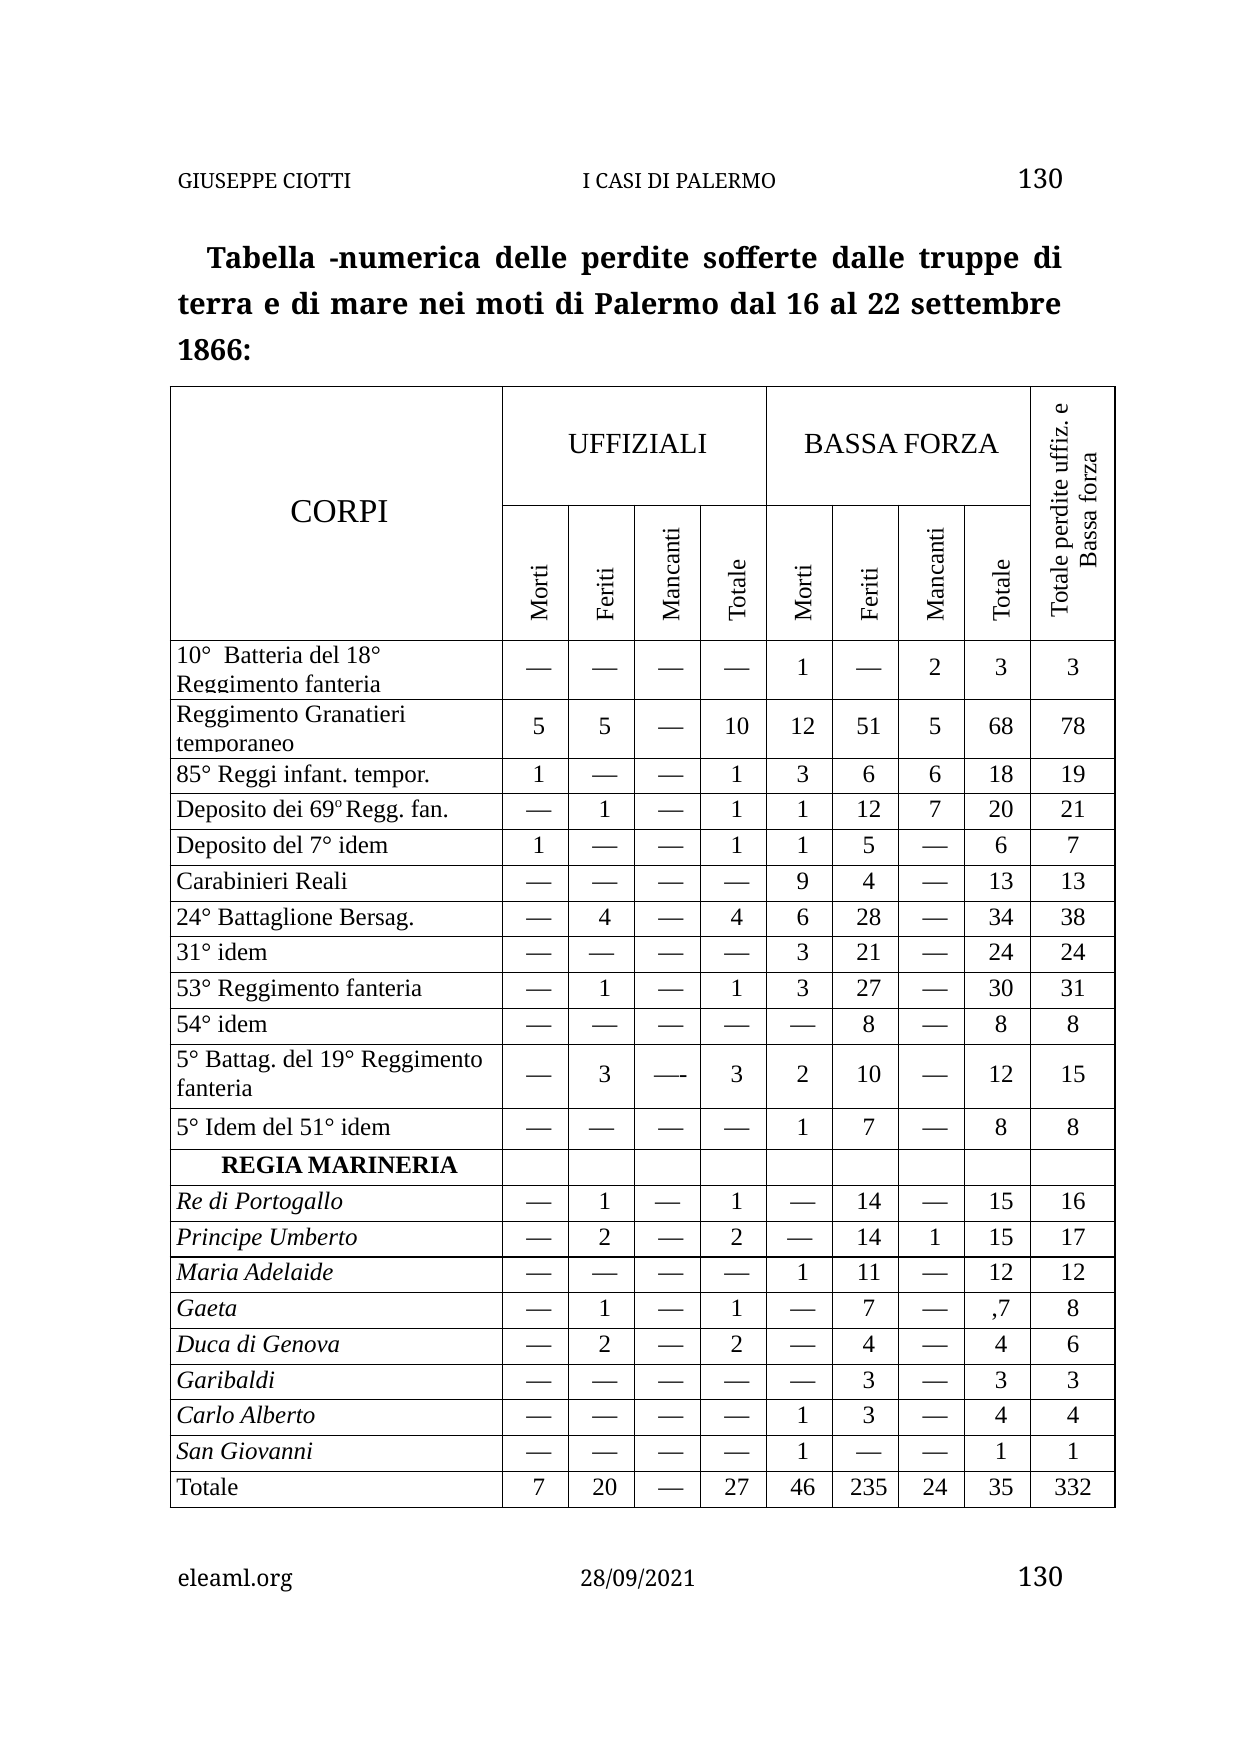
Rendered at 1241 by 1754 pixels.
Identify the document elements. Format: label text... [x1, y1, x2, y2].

table_cell — [569, 1258, 634, 1292]
table_cell 12 [767, 700, 832, 758]
table_cell — [899, 866, 964, 901]
table_cell San Giovanni [171, 1436, 502, 1471]
table_cell 4 [833, 866, 898, 901]
table_cell — [635, 1472, 700, 1507]
table_cell — [503, 1329, 568, 1364]
table_cell 15 [1031, 1045, 1114, 1108]
table_cell 3 [1031, 1365, 1114, 1399]
table_cell 4 [965, 1400, 1030, 1435]
table_cell 8 [965, 1009, 1030, 1043]
table_cell 34 [965, 902, 1030, 936]
table_cell — [767, 1329, 832, 1364]
table_cell — [635, 973, 700, 1008]
table_cell — [701, 1436, 766, 1471]
table_cell — [701, 1365, 766, 1399]
table_cell 14 [833, 1222, 898, 1256]
table_cell 6 [767, 902, 832, 936]
table_cell 4 [833, 1329, 898, 1364]
table_cell — [569, 830, 634, 865]
table_cell Totale [701, 506, 766, 639]
table_cell 4 [569, 902, 634, 936]
table_cell — [767, 1009, 832, 1043]
table_cell [899, 1150, 964, 1185]
table_cell 31 [1031, 973, 1114, 1008]
table_cell 12 [965, 1258, 1030, 1292]
table_cell 6 [899, 759, 964, 793]
table_cell — [569, 1400, 634, 1435]
table_cell Duca di Genova [171, 1329, 502, 1364]
table_cell 1 [569, 794, 634, 829]
table_cell 27 [833, 973, 898, 1008]
table_cell — [899, 1045, 964, 1108]
table_cell [503, 1150, 568, 1185]
table_cell 17 [1031, 1222, 1114, 1256]
table_cell 1 [701, 1186, 766, 1221]
table_cell — [503, 1222, 568, 1256]
table_cell 10° Batteria del 18° Reggimento fanteria [171, 641, 502, 698]
table_cell 4 [701, 902, 766, 936]
table_cell — [767, 1365, 832, 1399]
table_cell 7 [503, 1472, 568, 1507]
table_cell — [899, 1109, 964, 1149]
table_cell 1 [503, 759, 568, 793]
table_cell 4 [965, 1329, 1030, 1364]
table_cell 2 [569, 1329, 634, 1364]
table_cell — [635, 830, 700, 865]
table_cell 3 [767, 937, 832, 972]
table_cell — [503, 1436, 568, 1471]
table_cell — [833, 641, 898, 698]
table_cell — [899, 1258, 964, 1292]
table_cell — [503, 1045, 568, 1108]
table_cell 1 [701, 973, 766, 1008]
table_cell 8 [1031, 1293, 1114, 1328]
table_cell 51 [833, 700, 898, 758]
table_cell — [503, 937, 568, 972]
table_cell 8 [1031, 1009, 1114, 1043]
table_cell — [701, 1258, 766, 1292]
table_cell 6 [1031, 1329, 1114, 1364]
table_cell — [899, 937, 964, 972]
table_cell 7 [833, 1109, 898, 1149]
table_cell 13 [1031, 866, 1114, 901]
table_cell 235 [833, 1472, 898, 1507]
table_cell — [503, 1400, 568, 1435]
table_cell Totale [965, 506, 1030, 639]
table_cell 1 [1031, 1436, 1114, 1471]
table_cell Maria Adelaide [171, 1258, 502, 1292]
table_cell Principe Umberto [171, 1222, 502, 1256]
table_cell — [635, 1365, 700, 1399]
table_cell 1 [767, 830, 832, 865]
table_cell — [635, 1222, 700, 1256]
table_cell 24 [965, 937, 1030, 972]
table_cell [1031, 1150, 1114, 1185]
table_cell — [569, 1109, 634, 1149]
table_cell 332 [1031, 1472, 1114, 1507]
table_cell — [701, 1400, 766, 1435]
table_cell 7 [1031, 830, 1114, 865]
table_cell — [899, 1009, 964, 1043]
table_cell — [569, 1009, 634, 1043]
table_cell Feriti [833, 506, 898, 639]
table_cell 31° idem [171, 937, 502, 972]
table_cell 1 [701, 759, 766, 793]
table_cell 2 [767, 1045, 832, 1108]
table_header BASSA FORZA [767, 387, 1030, 504]
table_cell — [635, 700, 700, 758]
table_cell — [569, 759, 634, 793]
table_cell 12 [833, 794, 898, 829]
table_cell 2 [569, 1222, 634, 1256]
table_cell 8 [833, 1009, 898, 1043]
table_cell Carabinieri Reali [171, 866, 502, 901]
table_cell 3 [965, 1365, 1030, 1399]
table_cell 1 [569, 1293, 634, 1328]
table_cell — [503, 1365, 568, 1399]
table_cell 3 [833, 1400, 898, 1435]
table_cell 10 [833, 1045, 898, 1108]
table_cell 18 [965, 759, 1030, 793]
table_cell [635, 1150, 700, 1185]
table_cell 5 [569, 700, 634, 758]
table_cell 5° Idem del 51° idem [171, 1109, 502, 1149]
table_cell — [635, 866, 700, 901]
table_cell 35 [965, 1472, 1030, 1507]
table_cell — [635, 902, 700, 936]
table_cell 8 [1031, 1109, 1114, 1149]
table_cell Morti [503, 506, 568, 639]
table_cell 1 [767, 641, 832, 698]
table_cell — [701, 937, 766, 972]
table_cell —- [635, 1045, 700, 1108]
table_cell — [503, 973, 568, 1008]
table_cell — [503, 902, 568, 936]
table_cell 15 [965, 1222, 1030, 1256]
table_cell — [899, 902, 964, 936]
table_cell 2 [899, 641, 964, 698]
table_cell 68 [965, 700, 1030, 758]
table_cell Deposito del 7° idem [171, 830, 502, 865]
table_cell — [569, 641, 634, 698]
table_cell 1 [569, 973, 634, 1008]
table_cell 5 [833, 830, 898, 865]
table_cell — [899, 1186, 964, 1221]
table_cell — [635, 1293, 700, 1328]
table_header CORPI [171, 387, 502, 639]
table_cell — [503, 1009, 568, 1043]
table_cell 78 [1031, 700, 1114, 758]
table_cell — [635, 1109, 700, 1149]
table_cell Mancanti [635, 506, 700, 639]
table_cell REGIA MARINERIA [171, 1150, 502, 1185]
table_cell — [635, 1258, 700, 1292]
table_cell [569, 1150, 634, 1185]
table_cell Reggimento Granatieri temporaneo [171, 700, 502, 758]
table_cell ,7 [965, 1293, 1030, 1328]
table_cell Totale [171, 1472, 502, 1507]
table_cell — [833, 1436, 898, 1471]
table_cell — [767, 1293, 832, 1328]
table_cell — [569, 1365, 634, 1399]
table_cell 1 [701, 830, 766, 865]
table_cell 53° Reggimento fanteria [171, 973, 502, 1008]
table_cell — [635, 937, 700, 972]
table_cell 24 [1031, 937, 1114, 972]
table_cell — [635, 794, 700, 829]
table_cell 13 [965, 866, 1030, 901]
table_header Totale perdite uffiz. e Bassa forza [1031, 387, 1114, 639]
table_cell 1 [767, 794, 832, 829]
table_cell — [503, 794, 568, 829]
table_cell 2 [701, 1329, 766, 1364]
table_cell 7 [899, 794, 964, 829]
table_cell 1 [767, 1400, 832, 1435]
table_cell 28 [833, 902, 898, 936]
table_cell — [899, 1400, 964, 1435]
table_cell 20 [965, 794, 1030, 829]
table_cell — [569, 866, 634, 901]
table_cell [833, 1150, 898, 1185]
table_cell — [635, 1400, 700, 1435]
table_cell 3 [569, 1045, 634, 1108]
table_cell — [503, 641, 568, 698]
table_cell 1 [701, 1293, 766, 1328]
table_cell Re di Portogallo [171, 1186, 502, 1221]
table_cell 9 [767, 866, 832, 901]
table_cell 10 [701, 700, 766, 758]
table_cell 6 [965, 830, 1030, 865]
table_cell 16 [1031, 1186, 1114, 1221]
table_cell Deposito dei 69o Regg. fan. [171, 794, 502, 829]
table_cell [965, 1150, 1030, 1185]
table_cell 1 [767, 1109, 832, 1149]
table_cell — [899, 1293, 964, 1328]
table_cell 1 [767, 1258, 832, 1292]
table_cell — [899, 830, 964, 865]
table_cell — [569, 937, 634, 972]
table_cell 11 [833, 1258, 898, 1292]
table_cell 6 [833, 759, 898, 793]
table_cell Mancanti [899, 506, 964, 639]
table_cell — [635, 1009, 700, 1043]
table_cell 5 [899, 700, 964, 758]
table_cell 2 [701, 1222, 766, 1256]
table_cell 4 [1031, 1400, 1114, 1435]
table_cell Carlo Alberto [171, 1400, 502, 1435]
table_cell 1 [569, 1186, 634, 1221]
table_cell 8 [965, 1109, 1030, 1149]
table_cell Morti [767, 506, 832, 639]
table_cell 24° Battaglione Bersag. [171, 902, 502, 936]
table_cell Feriti [569, 506, 634, 639]
table_cell — [701, 1109, 766, 1149]
table_cell Gaeta [171, 1293, 502, 1328]
text Tabella -numerica delle perdite sofferte dalle truppe di terra e di mare nei moti di Palermo dal 16 al 22 settembre 1866: [177, 238, 1063, 368]
table_cell [767, 1150, 832, 1185]
table_cell — [899, 1329, 964, 1364]
table_cell 7 [833, 1293, 898, 1328]
table_cell — [503, 1258, 568, 1292]
table_cell — [635, 1186, 700, 1221]
table_cell — [503, 1293, 568, 1328]
table_cell — [899, 1436, 964, 1471]
table_cell 1 [965, 1436, 1030, 1471]
table_cell 3 [1031, 641, 1114, 698]
table_cell 20 [569, 1472, 634, 1507]
table_cell [701, 1150, 766, 1185]
table_cell 3 [833, 1365, 898, 1399]
table_cell 24 [899, 1472, 964, 1507]
table_cell — [701, 866, 766, 901]
table_cell — [503, 1109, 568, 1149]
table_cell — [701, 1009, 766, 1043]
table_cell 38 [1031, 902, 1114, 936]
table_cell — [635, 759, 700, 793]
table_cell 30 [965, 973, 1030, 1008]
table_cell 1 [701, 794, 766, 829]
table_cell 1 [503, 830, 568, 865]
table_cell 3 [767, 759, 832, 793]
table_cell — [569, 1436, 634, 1471]
table_cell 85° Reggi infant. tempor. [171, 759, 502, 793]
table_cell — [767, 1222, 832, 1256]
table_cell — [635, 1436, 700, 1471]
table_cell — [503, 866, 568, 901]
table_cell 5° Battag. del 19° Reggimento fanteria [171, 1045, 502, 1108]
table_cell 3 [701, 1045, 766, 1108]
table_cell — [635, 641, 700, 698]
table_cell 12 [1031, 1258, 1114, 1292]
table_cell 19 [1031, 759, 1114, 793]
table_cell 21 [1031, 794, 1114, 829]
table_cell — [899, 1365, 964, 1399]
table_cell 54° idem [171, 1009, 502, 1043]
table_cell 46 [767, 1472, 832, 1507]
table_cell 1 [899, 1222, 964, 1256]
table_cell 14 [833, 1186, 898, 1221]
table_cell 12 [965, 1045, 1030, 1108]
table_cell 5 [503, 700, 568, 758]
table_cell 3 [767, 973, 832, 1008]
table_cell — [503, 1186, 568, 1221]
table_cell 27 [701, 1472, 766, 1507]
table_cell 15 [965, 1186, 1030, 1221]
table_header UFFIZIALI [503, 387, 766, 504]
table_cell 1 [767, 1436, 832, 1471]
table_cell — [701, 641, 766, 698]
table_cell Garibaldi [171, 1365, 502, 1399]
table_cell — [635, 1329, 700, 1364]
table_cell 21 [833, 937, 898, 972]
table_cell — [767, 1186, 832, 1221]
table_cell 3 [965, 641, 1030, 698]
table_cell — [899, 973, 964, 1008]
